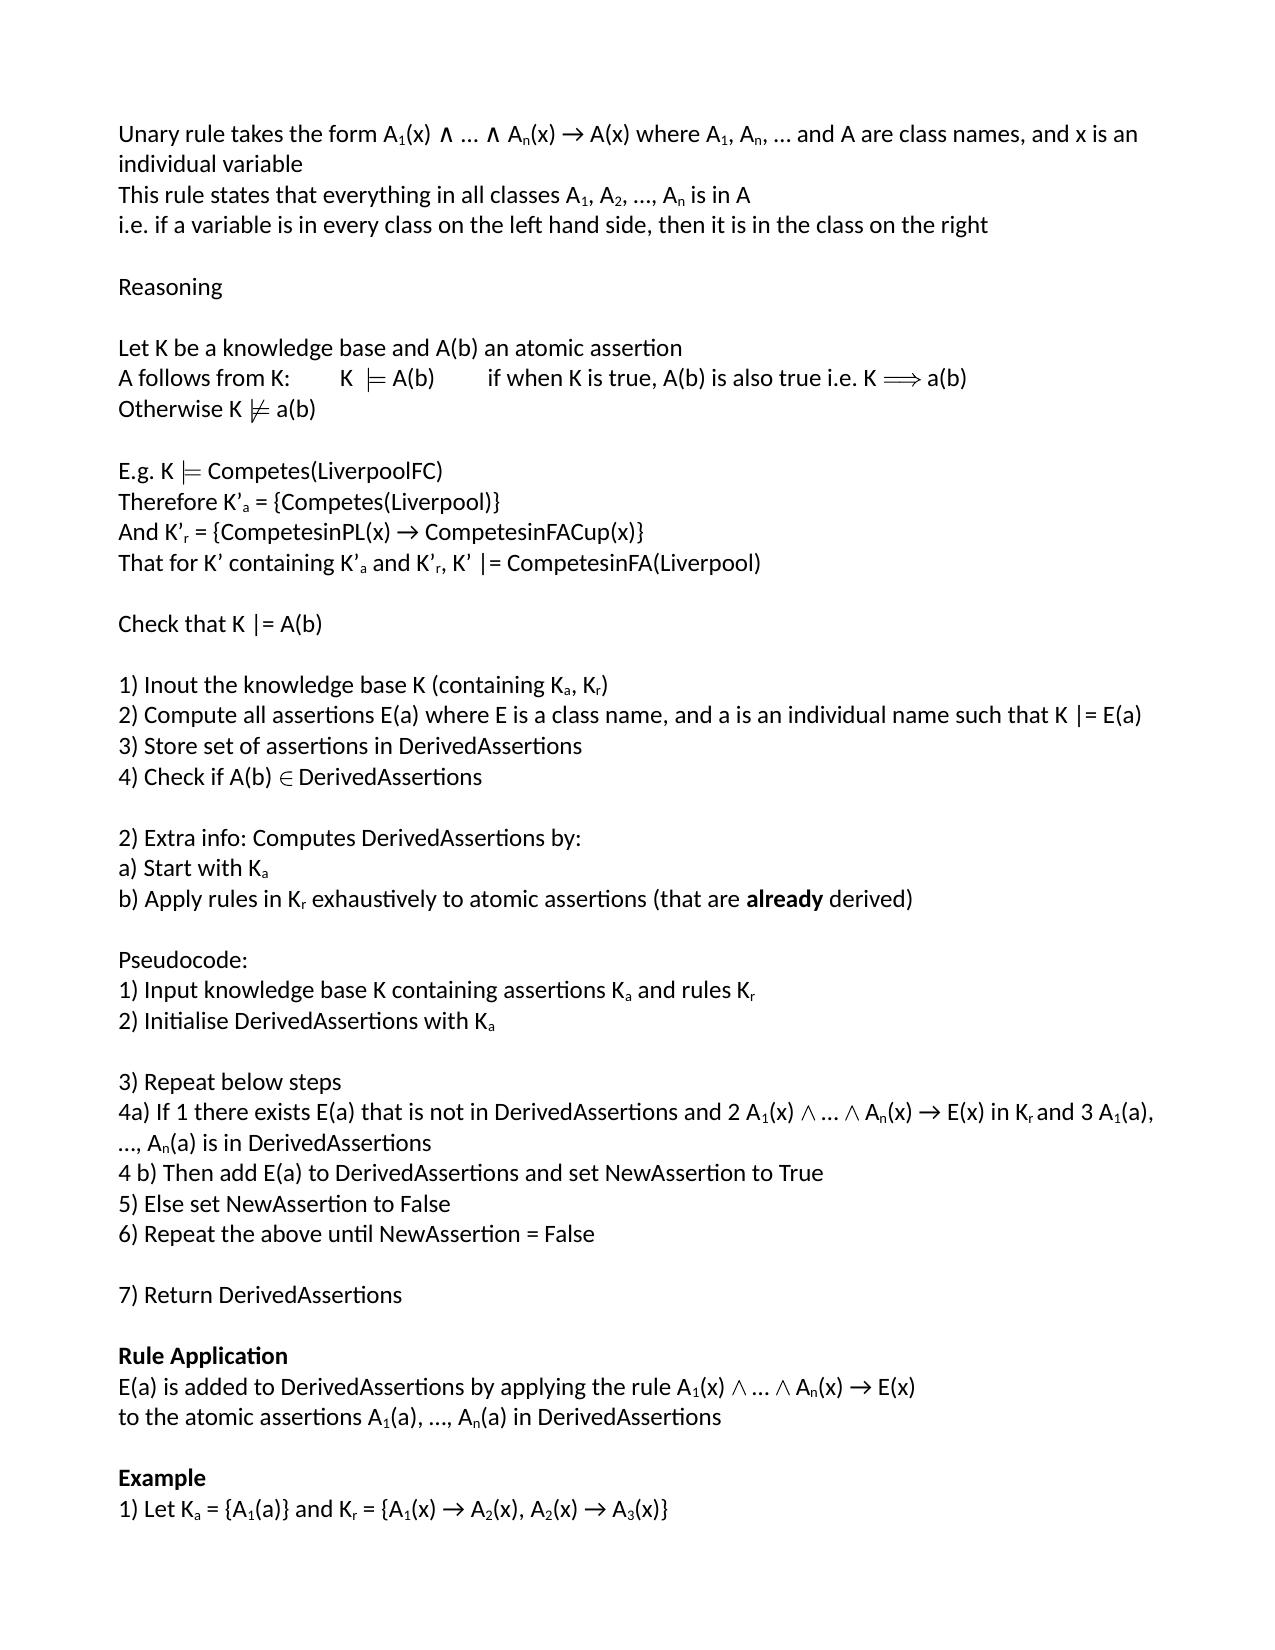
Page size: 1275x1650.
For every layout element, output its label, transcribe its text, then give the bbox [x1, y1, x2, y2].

text Let K be a knowledge base and A(b) an atomic assertion [118, 332, 1157, 362]
text Therefore K’a = {Competes(Liverpool)} [118, 486, 1157, 516]
text Otherwise K a(b) [118, 393, 1157, 424]
text 2) Initialise DerivedAssertions with Ka [118, 1005, 1157, 1035]
text And K’r = {CompetesinPL(x) → CompetesinFACup(x)} [118, 516, 1157, 547]
text 4a) If 1 there exists E(a) that is not in DerivedAssertions and 2 A1(x) … An(x) → E(x) in Kr and 3 A1(a), …, An(a) is in DerivedAssertions [118, 1096, 1157, 1157]
text 3) Store set of assertions in DerivedAssertions [118, 730, 1157, 761]
text b) Apply rules in Kr exhaustively to atomic assertions (that are already derived) [118, 883, 1157, 913]
text 2) Extra info: Computes DerivedAssertions by: [118, 822, 1157, 852]
text This rule states that everything in all classes A1, A2, …, An is in A [118, 179, 1157, 210]
text 1) Let Ka = {A1(a)} and Kr = {A1(x) → A2(x), A2(x) → A3(x)} [118, 1493, 1157, 1524]
text 3) Repeat below steps [118, 1066, 1157, 1096]
text to the atomic assertions A1(a), …, An(a) in DerivedAssertions [118, 1402, 1157, 1432]
text 2) Compute all assertions E(a) where E is a class name, and a is an individual name such that K |= E(a) [118, 699, 1157, 730]
text 5) Else set NewAssertion to False [118, 1188, 1157, 1218]
text 4) Check if A(b) DerivedAssertions [118, 761, 1157, 791]
text 7) Return DerivedAssertions [118, 1279, 1157, 1310]
text E.g. K Competes(LiverpoolFC) [118, 455, 1157, 486]
text Reasoning [118, 271, 1157, 301]
text Unary rule takes the form A1(x) ∧ … ∧ An(x) → A(x) where A1, An, … and A are class names, and x is an individual variable [118, 118, 1157, 179]
text E(a) is added to DerivedAssertions by applying the rule A1(x) … An(x) → E(x) [118, 1371, 1157, 1402]
text A follows from K: K A(b) if when K is true, A(b) is also true i.e. K a(b) [118, 362, 1157, 393]
text 4 b) Then add E(a) to DerivedAssertions and set NewAssertion to True [118, 1157, 1157, 1188]
text Check that K |= A(b) [118, 608, 1157, 638]
text 6) Repeat the above until NewAssertion = False [118, 1218, 1157, 1249]
text Pseudocode: [118, 944, 1157, 974]
text Example [118, 1463, 1157, 1493]
text Rule Application [118, 1341, 1157, 1371]
text a) Start with Ka [118, 852, 1157, 883]
text i.e. if a variable is in every class on the left hand side, then it is in the class on the right [118, 210, 1157, 240]
text 1) Inout the knowledge base K (containing Ka, Kr) [118, 669, 1157, 699]
text That for K’ containing K’a and K’r, K’ |= CompetesinFA(Liverpool) [118, 547, 1157, 577]
text 1) Input knowledge base K containing assertions Ka and rules Kr [118, 974, 1157, 1005]
